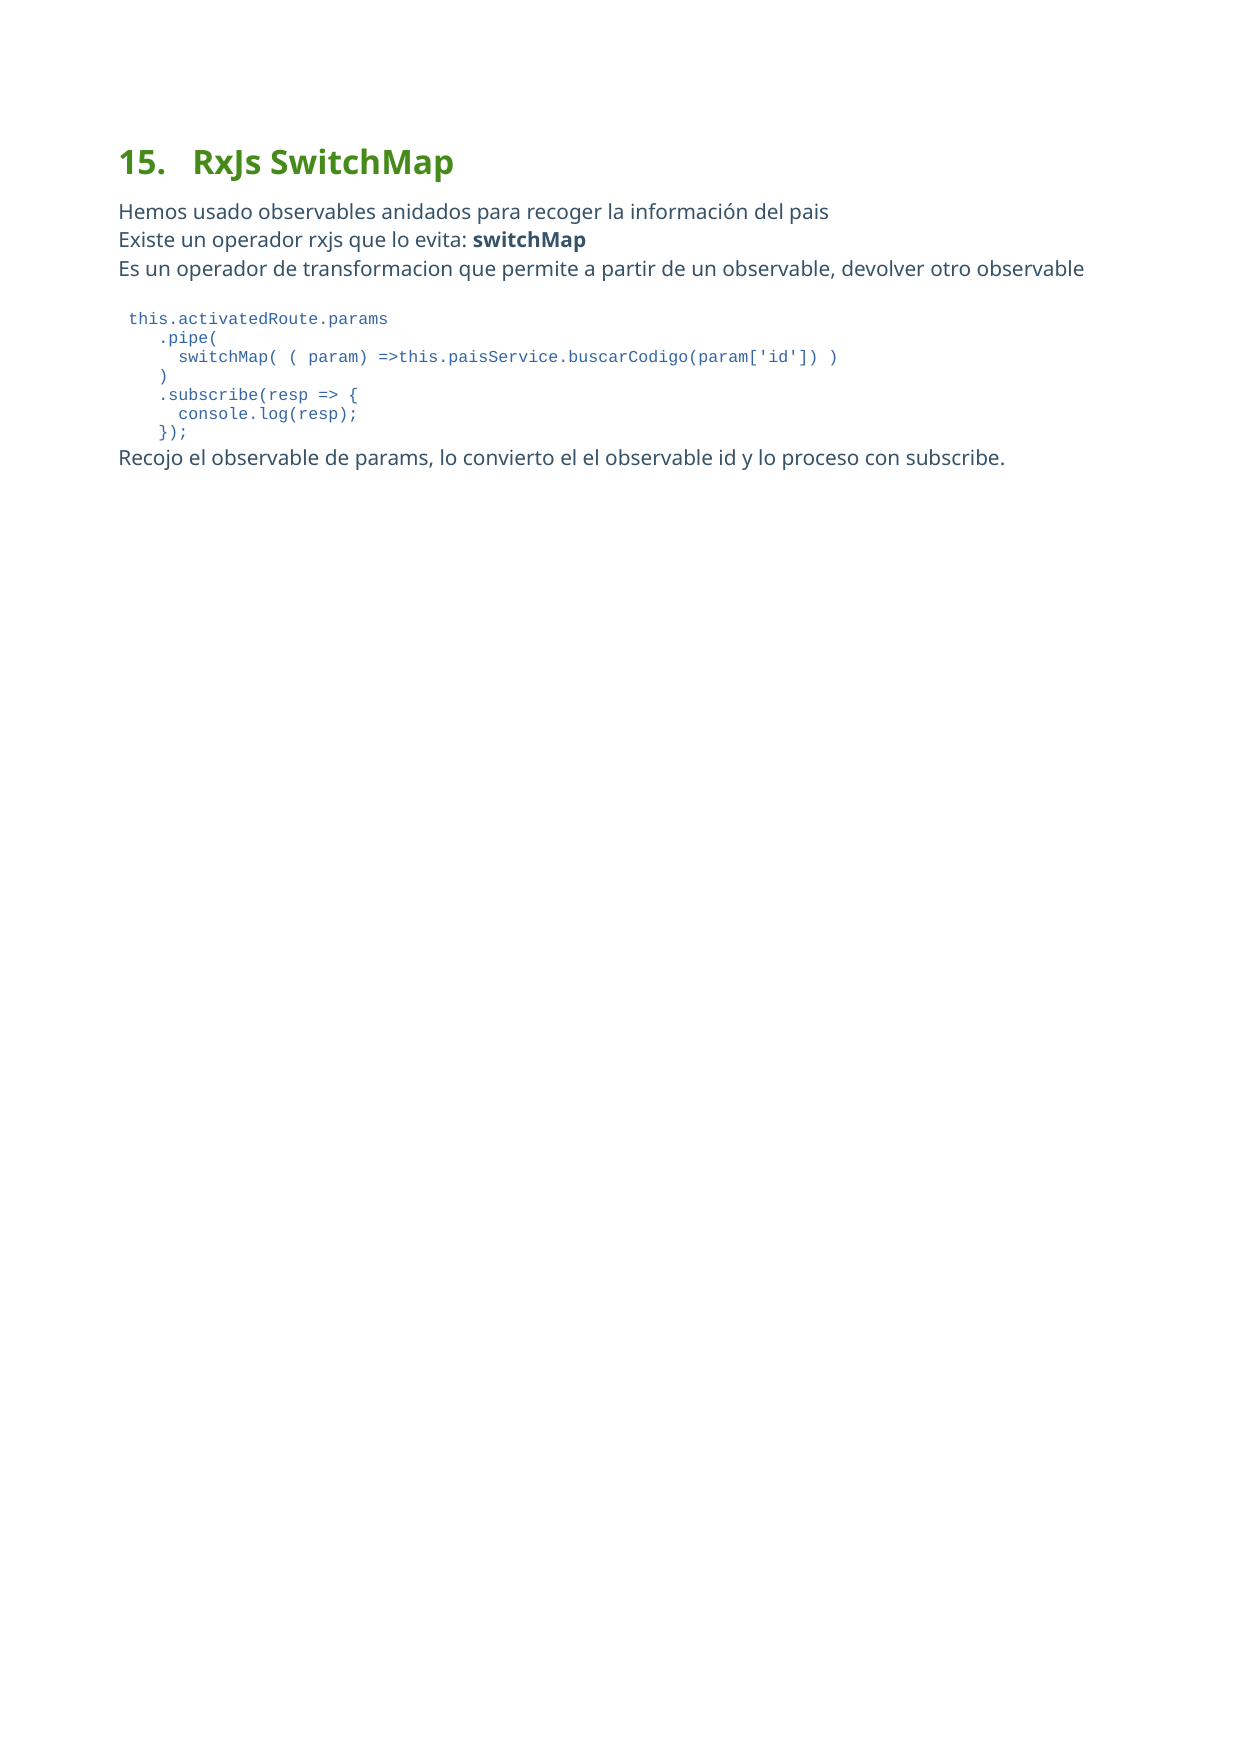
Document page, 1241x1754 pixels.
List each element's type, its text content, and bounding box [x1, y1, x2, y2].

text Es un operador de transformacion que permite a partir de un observable, devolver otro observable [118, 254, 1122, 282]
text ) [118, 367, 1122, 386]
text Hemos usado observables anidados para recoger la información del pais [118, 197, 1122, 226]
text }); [118, 424, 1122, 443]
text .subscribe(resp => { [118, 386, 1122, 405]
text console.log(resp); [118, 405, 1122, 424]
subtitle RxJs SwitchMap [118, 139, 1122, 185]
text Recojo el observable de params, lo convierto el el observable id y lo proceso con subscribe. [118, 443, 1122, 471]
text switchMap( ( param) =>this.paisService.buscarCodigo(param['id']) ) [118, 349, 1122, 367]
text this.activatedRoute.params [118, 311, 1122, 330]
text Existe un operador rxjs que lo evita: switchMap [118, 226, 1122, 254]
text .pipe( [118, 330, 1122, 349]
